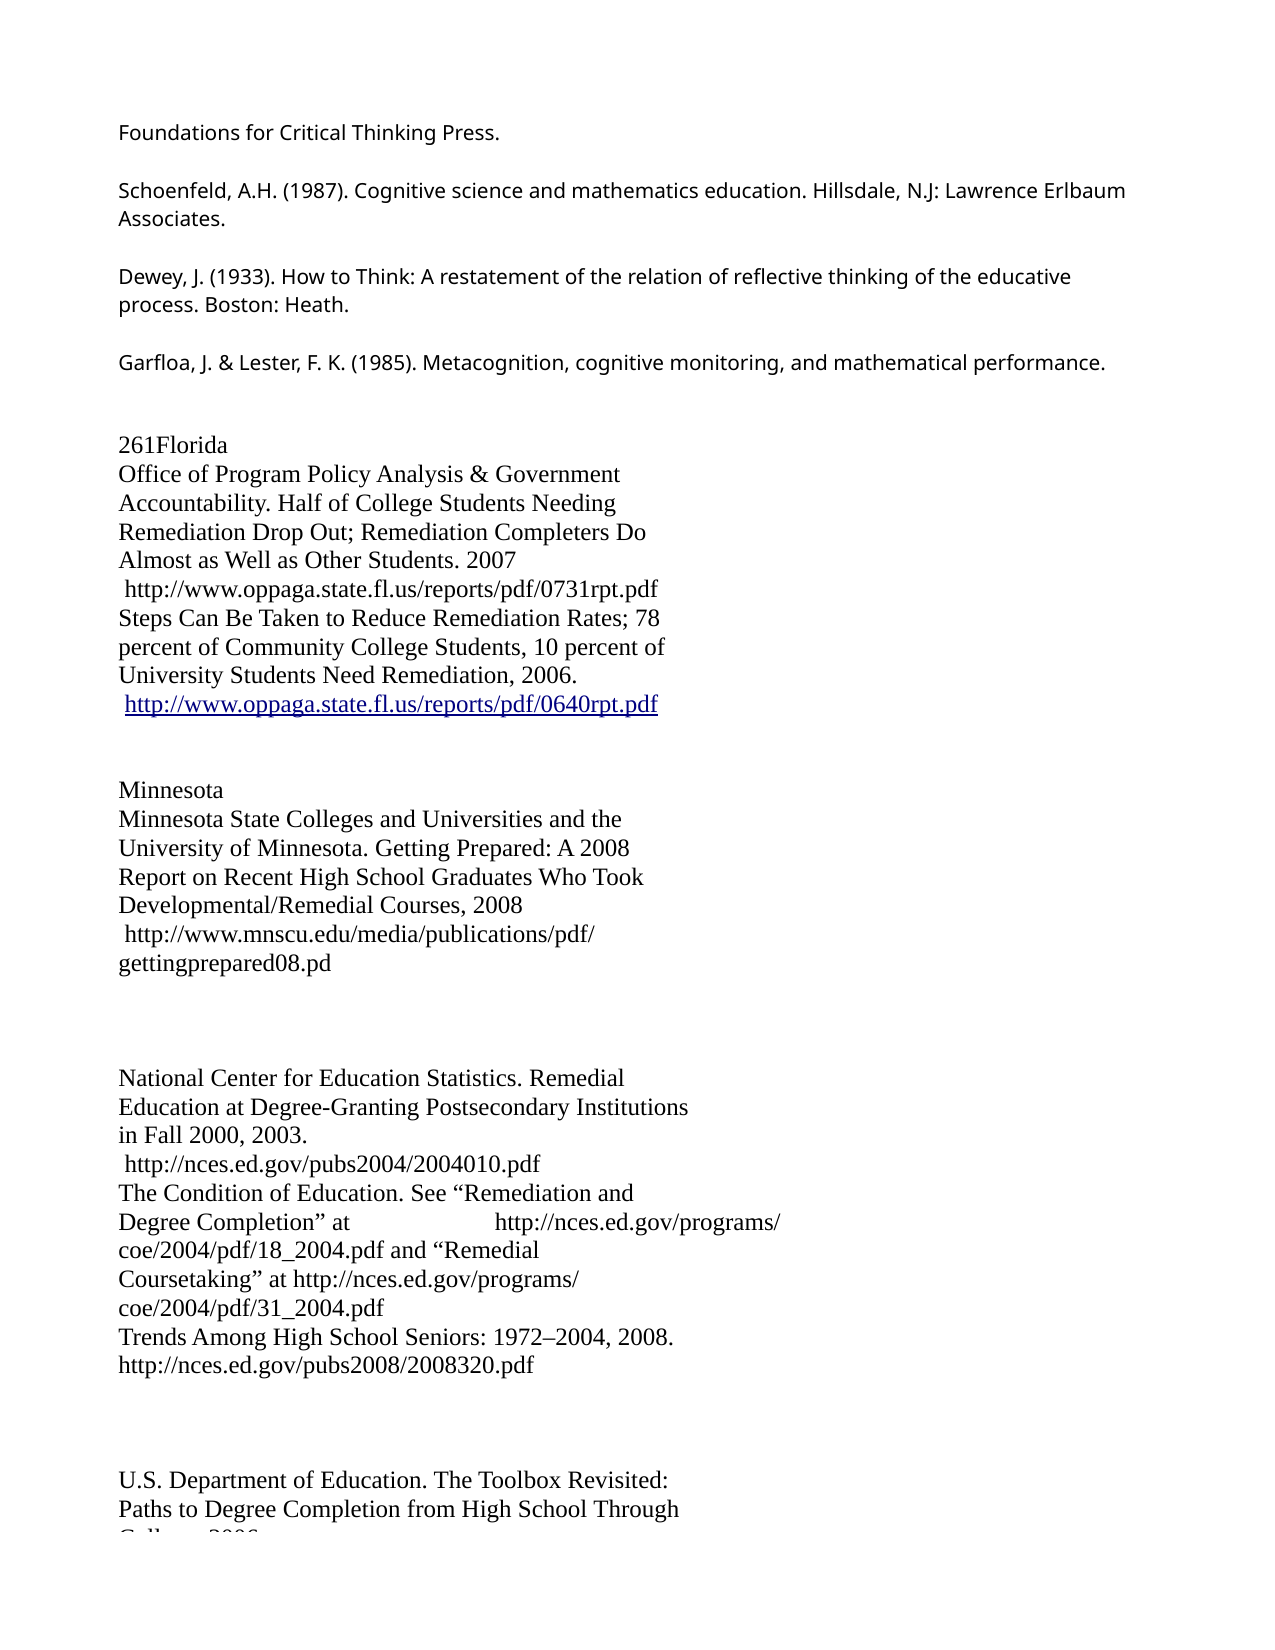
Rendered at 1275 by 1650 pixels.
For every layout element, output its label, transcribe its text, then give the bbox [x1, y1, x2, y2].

text Garfloa, J. & Lester, F. K. (1985). Metacognition, cognitive monitoring, and mathematical performance. [118, 348, 1157, 376]
text Dewey, J. (1933). How to Think: A restatement of the relation of reflective thinking of the educative process. Boston: Heath. [118, 262, 1157, 319]
text Foundations for Critical Thinking Press. [118, 118, 1157, 147]
text Schoenfeld, A.H. (1987). Cognitive science and mathematics education. Hillsdale, N.J: Lawrence Erlbaum Associates. [118, 176, 1157, 233]
